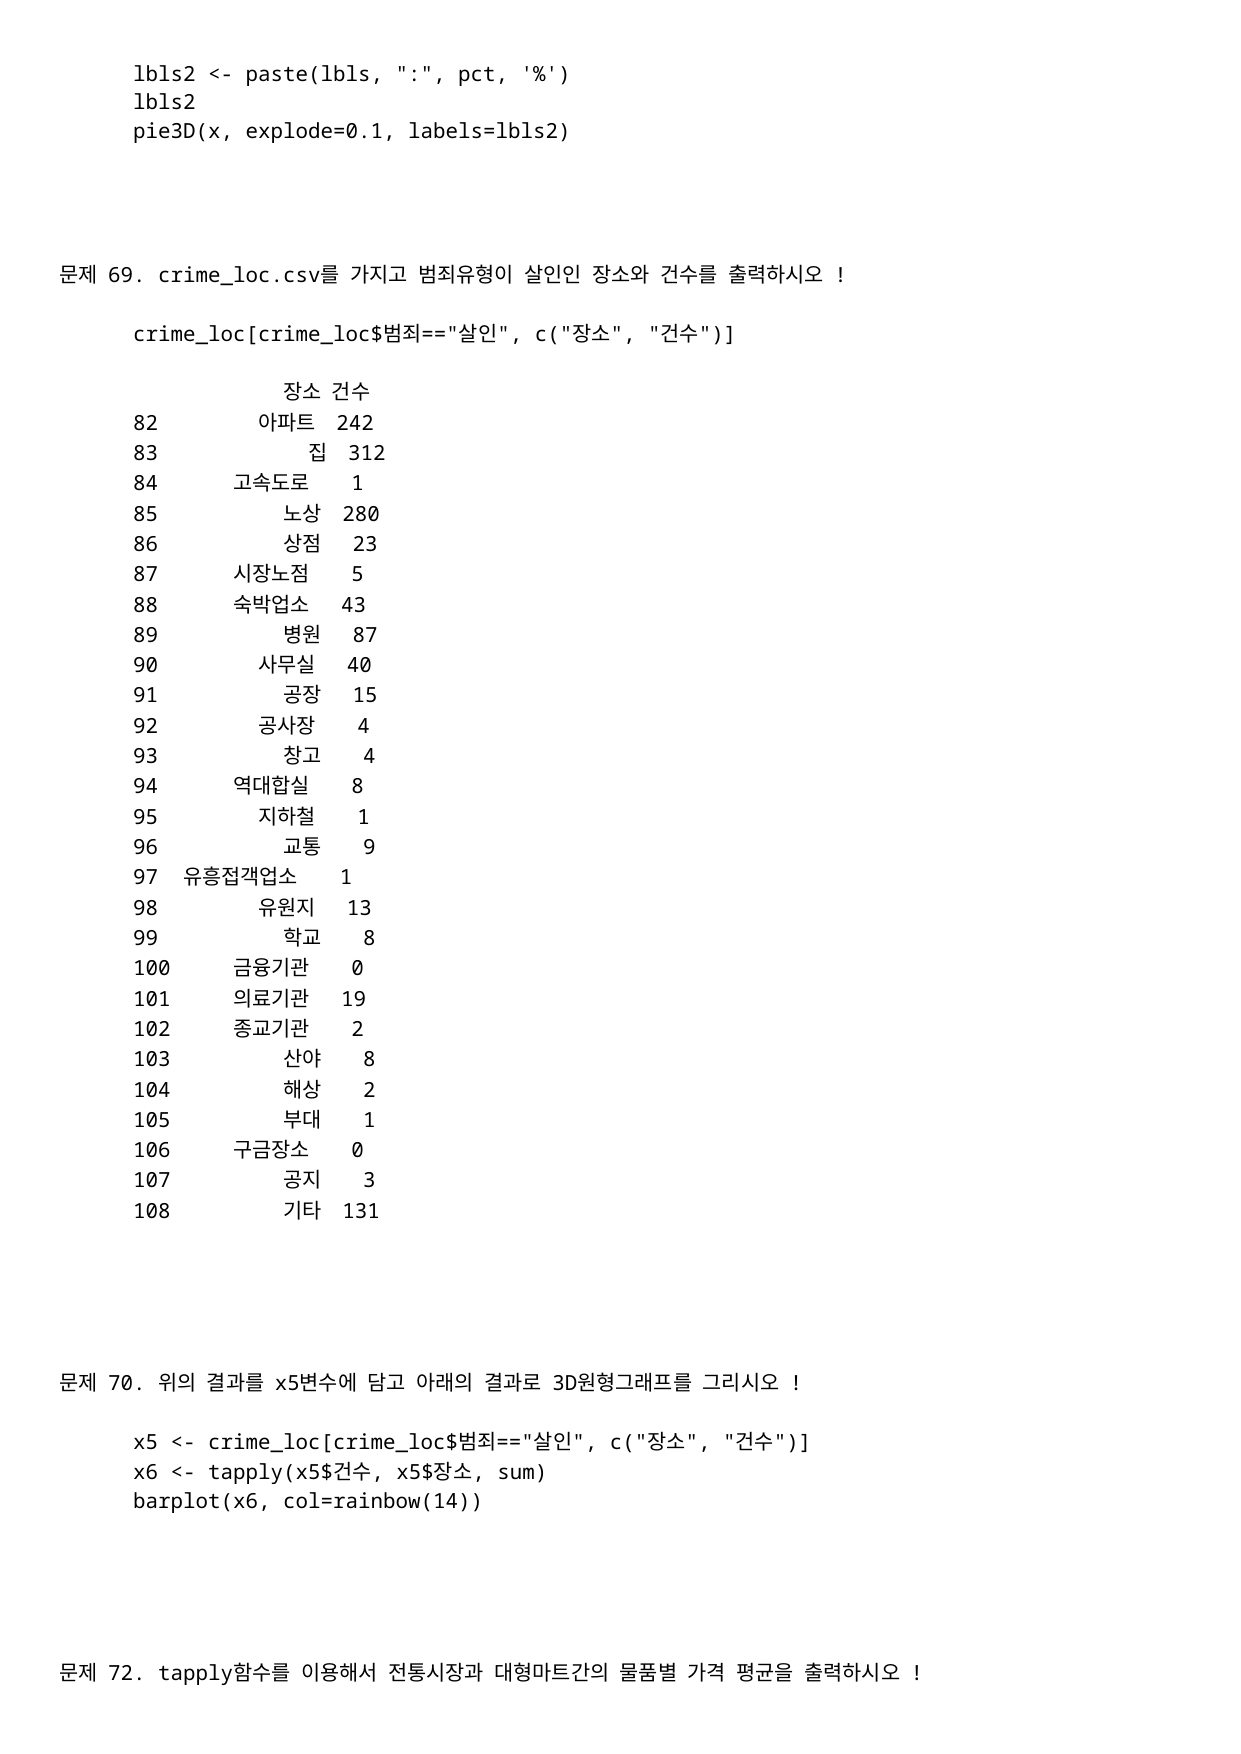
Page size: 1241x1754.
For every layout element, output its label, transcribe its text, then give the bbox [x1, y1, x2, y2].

text 82 아파트 242 [59, 406, 1181, 436]
text 99 학교 8 [59, 921, 1181, 952]
text 101 의료기관 19 [59, 982, 1181, 1012]
text 108 기타 131 [59, 1194, 1181, 1224]
text lbls2 <- paste(lbls, ":", pct, '%') [59, 59, 1181, 87]
text x6 <- tapply(x5$건수, x5$장소, sum) [59, 1456, 1181, 1486]
text 89 병원 87 [59, 618, 1181, 648]
text 문제 69. crime_loc.csv를 가지고 범죄유형이 살인인 장소와 건수를 출력하시오 ! [59, 258, 1181, 288]
text 106 구금장소 0 [59, 1133, 1181, 1164]
text 장소 건수 [59, 376, 1181, 406]
text 95 지하철 1 [59, 800, 1181, 830]
text crime_loc[crime_loc$범죄=="살인", c("장소", "건수")] [59, 317, 1181, 347]
text barplot(x6, col=rainbow(14)) [59, 1486, 1181, 1514]
text 98 유원지 13 [59, 891, 1181, 921]
text 90 사무실 40 [59, 648, 1181, 679]
text 92 공사장 4 [59, 709, 1181, 739]
text 84 고속도로 1 [59, 467, 1181, 497]
text lbls2 [59, 87, 1181, 116]
text 87 시장노점 5 [59, 557, 1181, 588]
text 104 해상 2 [59, 1073, 1181, 1103]
text 91 공장 15 [59, 679, 1181, 709]
text pie3D(x, explode=0.1, labels=lbls2) [59, 116, 1181, 144]
text 88 숙박업소 43 [59, 588, 1181, 618]
text 105 부대 1 [59, 1103, 1181, 1133]
text 96 교통 9 [59, 830, 1181, 861]
text 94 역대합실 8 [59, 770, 1181, 800]
text 100 금융기관 0 [59, 952, 1181, 982]
text 85 노상 280 [59, 497, 1181, 527]
text 103 산야 8 [59, 1042, 1181, 1073]
text 97 유흥접객업소 1 [59, 861, 1181, 891]
text 93 창고 4 [59, 739, 1181, 770]
text 83 집 312 [59, 436, 1181, 467]
text 문제 70. 위의 결과를 x5변수에 담고 아래의 결과로 3D원형그래프를 그리시오 ! [59, 1367, 1181, 1397]
text 102 종교기관 2 [59, 1012, 1181, 1042]
text 86 상점 23 [59, 527, 1181, 557]
text 107 공지 3 [59, 1164, 1181, 1194]
text x5 <- crime_loc[crime_loc$범죄=="살인", c("장소", "건수")] [59, 1425, 1181, 1456]
text 문제 72. tapply함수를 이용해서 전통시장과 대형마트간의 물품별 가격 평균을 출력하시오 ! [59, 1657, 1181, 1687]
